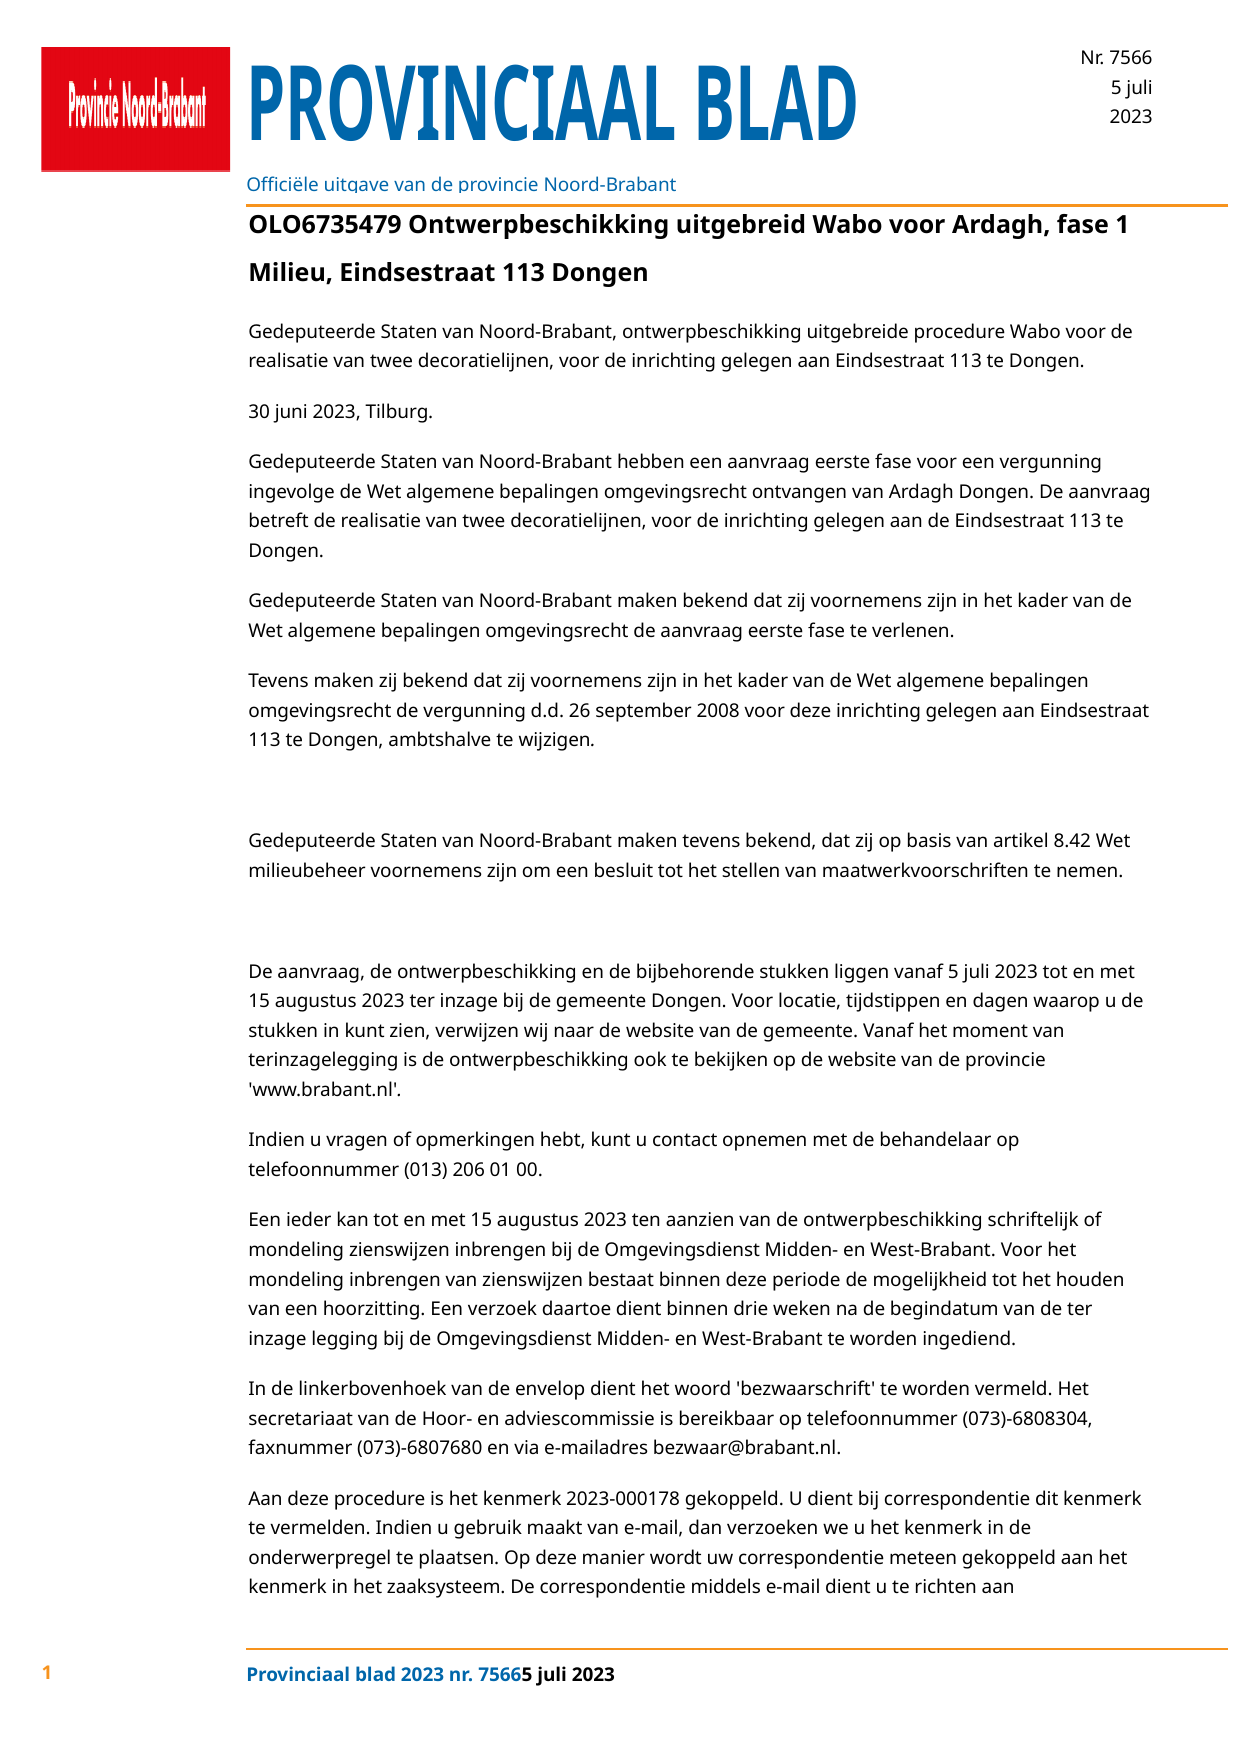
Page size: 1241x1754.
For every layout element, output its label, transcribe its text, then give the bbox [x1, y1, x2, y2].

text OLO6735479 Ontwerpbeschikking uitgebreid Wabo voor Ardagh, fase 1 Milieu, Eindsestraat 113 Dongen [248, 207, 1152, 288]
text De aanvraag, de ontwerpbeschikking en de bijbehorende stukken liggen vanaf 5 juli 2023 tot en met 15 augustus 2023 ter inzage bij de gemeente Dongen. Voor locatie, tijdstippen en dagen waarop u de stukken in kunt zien, verwijzen wij naar de website van de gemeente. Vanaf het moment van terinzagelegging is de ontwerpbeschikking ook te bekijken op de website van de provincie 'www.brabant.nl'. [248, 958, 1152, 1102]
text Gedeputeerde Staten van Noord-Brabant hebben een aanvraag eerste fase voor een vergunning ingevolge de Wet algemene bepalingen omgevingsrecht ontvangen van Ardagh Dongen. De aanvraag betreft de realisatie van twee decoratielijnen, voor de inrichting gelegen aan de Eindsestraat 113 te Dongen. [248, 448, 1152, 563]
text 30 juni 2023, Tilburg. [248, 398, 1152, 424]
picture [41, 47, 231, 172]
text Tevens maken zij bekend dat zij voornemens zijn in het kader van de Wet algemene bepalingen omgevingsrecht de vergunning d.d. 26 september 2008 voor deze inrichting gelegen aan Eindsestraat 113 te Dongen, ambtshalve te wijzigen. [248, 667, 1152, 752]
text Gedeputeerde Staten van Noord-Brabant maken bekend dat zij voornemens zijn in het kader van de Wet algemene bepalingen omgevingsrecht de aanvraag eerste fase te verlenen. [248, 587, 1152, 643]
text Aan deze procedure is het kenmerk 2023-000178 gekoppeld. U dient bij correspondentie dit kenmerk te vermelden. Indien u gebruik maakt van e-mail, dan verzoeken we u het kenmerk in de onderwerpregel te plaatsen. Op deze manier wordt uw correspondentie meteen gekoppeld aan het kenmerk in het zaaksysteem. De correspondentie middels e-mail dient u te richten aan [248, 1485, 1152, 1599]
text Gedeputeerde Staten van Noord-Brabant, ontwerpbeschikking uitgebreide procedure Wabo voor de realisatie van twee decoratielijnen, voor de inrichting gelegen aan Eindsestraat 113 te Dongen. [248, 318, 1152, 373]
text Een ieder kan tot en met 15 augustus 2023 ten aanzien van de ontwerpbeschikking schriftelijk of mondeling zienswijzen inbrengen bij de Omgevingsdienst Midden- en West-Brabant. Voor het mondeling inbrengen van zienswijzen bestaat binnen deze periode de mogelijkheid tot het houden van een hoorzitting. Een verzoek daartoe dient binnen drie weken na de begindatum van de ter inzage legging bij de Omgevingsdienst Midden- en West-Brabant te worden ingediend. [248, 1207, 1152, 1351]
text Gedeputeerde Staten van Noord-Brabant maken tevens bekend, dat zij op basis van artikel 8.42 Wet milieubeheer voornemens zijn om een besluit tot het stellen van maatwerkvoorschriften te nemen. [248, 827, 1152, 883]
text In de linkerbovenhoek van de envelop dient het woord 'bezwaarschrift' te worden vermeld. Het secretariaat van de Hoor- en adviescommissie is bereikbaar op telefoonnummer (073)-6808304, faxnummer (073)-6807680 en via e-mailadres bezwaar@brabant.nl. [248, 1375, 1152, 1460]
text Indien u vragen of opmerkingen hebt, kunt u contact opnemen met de behandelaar op telefoonnummer (013) 206 01 00. [248, 1127, 1152, 1182]
